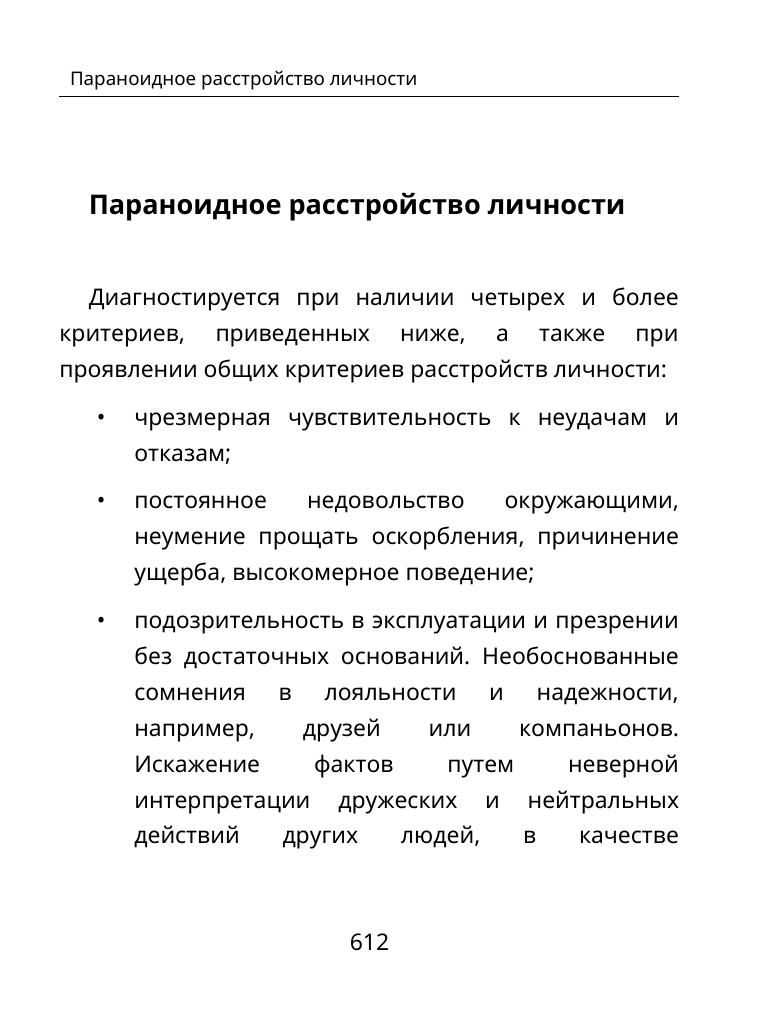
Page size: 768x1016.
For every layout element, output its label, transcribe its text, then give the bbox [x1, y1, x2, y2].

text Диагностируется при наличии четырех и более критериев, приведенных ниже, а также при проявлении общих критериев расстройств личности: [59, 281, 679, 384]
list постоянное недовольство окружающими, неумение прощать оскорбления, причинение ущерба, высокомерное поведение; [97, 484, 679, 587]
subtitle Параноидное расстройство личности [59, 185, 679, 222]
list чрезмерная чувствительность к неудачам и отказам; [97, 401, 679, 468]
list подозрительность в эксплуатации и презрении без достаточных оснований. Необоснованные сомнения в лояльности и надежности, например, друзей или компаньонов. Искажение фактов путем неверной интерпретации дружеских и нейтральных действий других людей, в качестве [97, 604, 679, 851]
